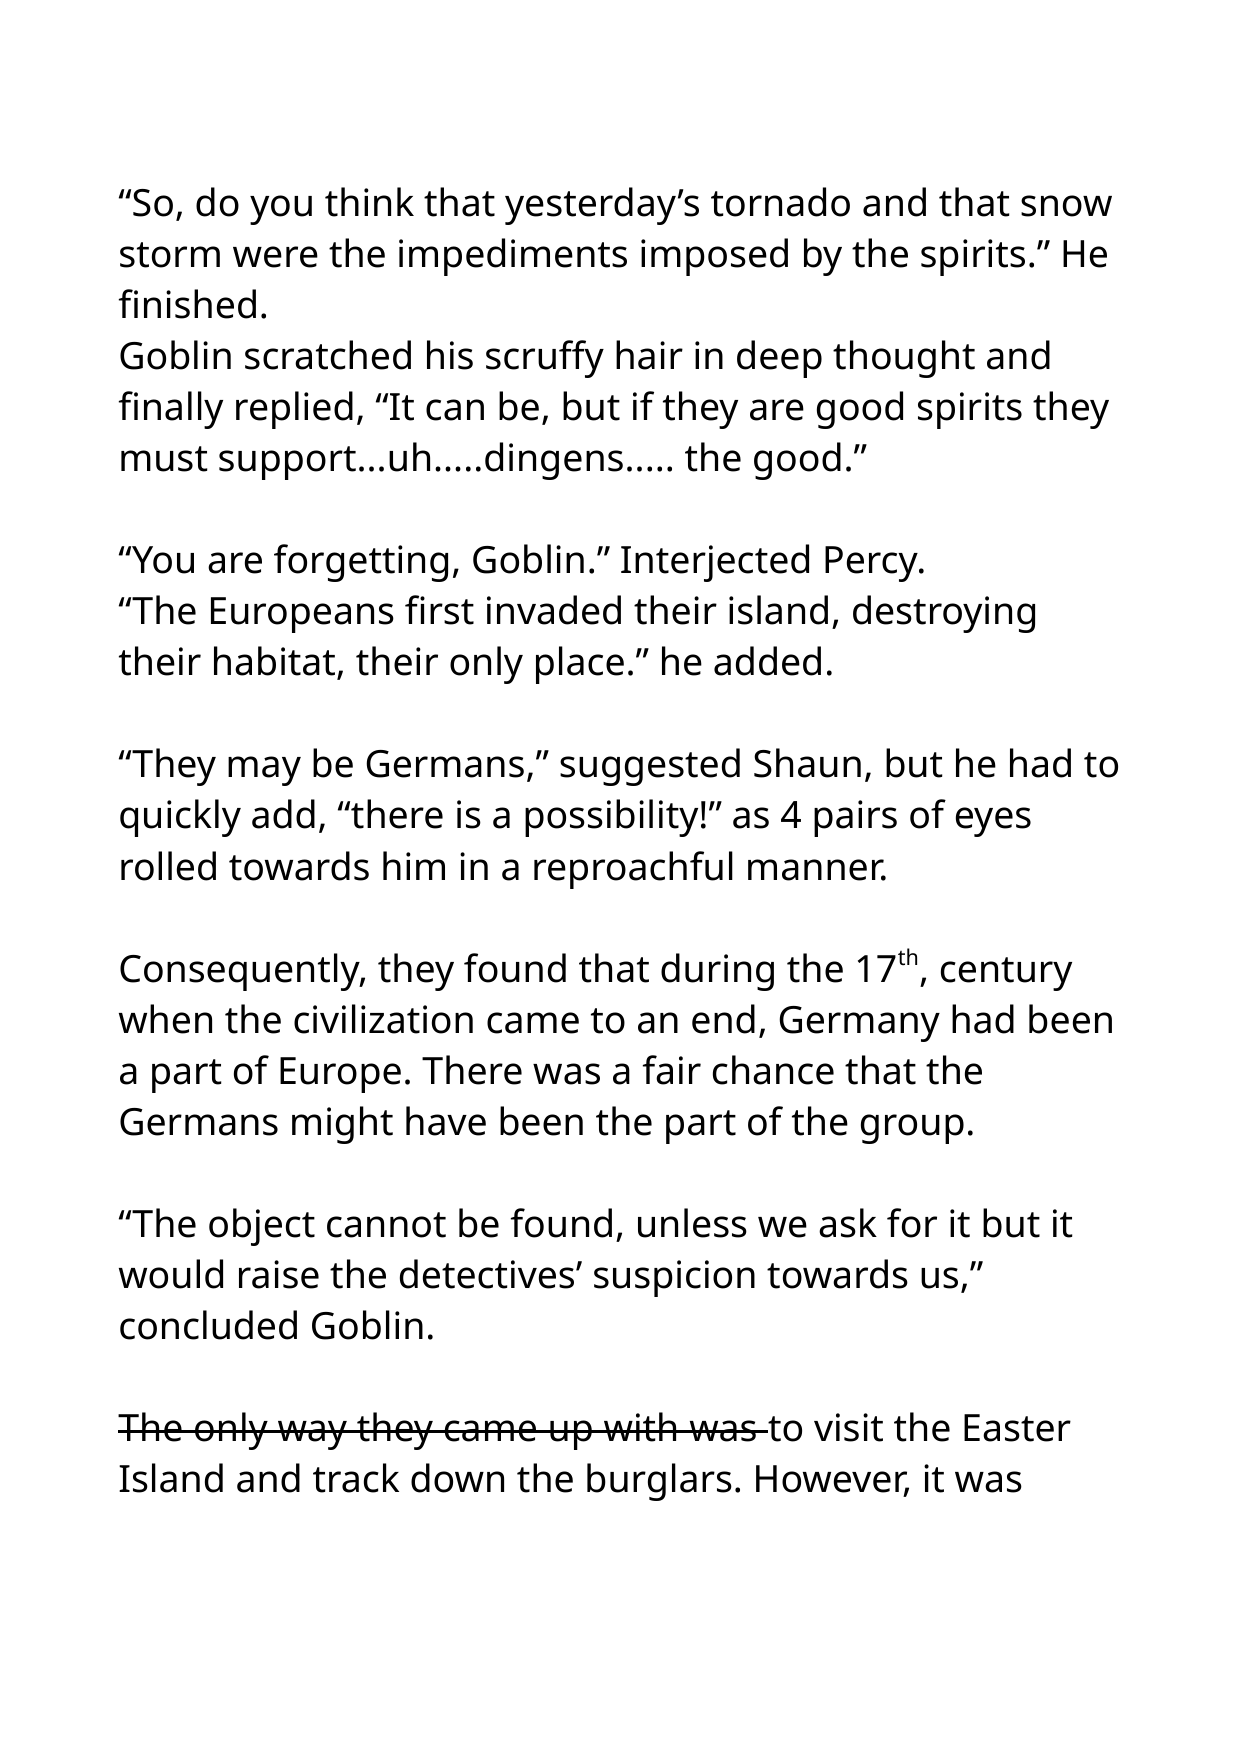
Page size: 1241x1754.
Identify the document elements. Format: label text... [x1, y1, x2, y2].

text Goblin scratched his scruffy hair in deep thought and finally replied, “It can be, but if they are good spirits they must support...uh.....dingens..... the good.” [118, 329, 1122, 483]
text “So, do you think that yesterday’s tornado and that snow storm were the impediments imposed by the spirits.” He finished. [118, 176, 1122, 329]
text The only way they came up with was to visit the Easter Island and track down the burglars. However, it was [118, 1401, 1122, 1503]
text Consequently, they found that during the 17th, century when the civilization came to an end, Germany had been a part of Europe. There was a fair chance that the Germans might have been the part of the group. [118, 942, 1122, 1146]
text “The Europeans first invaded their island, destroying their habitat, their only place.” he added. [118, 585, 1122, 687]
text “They may be Germans,” suggested Shaun, but he had to quickly add, “there is a possibility!” as 4 pairs of eyes rolled towards him in a reproachful manner. [118, 738, 1122, 891]
text “The object cannot be found, unless we ask for it but it would raise the detectives’ suspicion towards us,” concluded Goblin. [118, 1197, 1122, 1350]
text “You are forgetting, Goblin.” Interjected Percy. [118, 534, 1122, 585]
